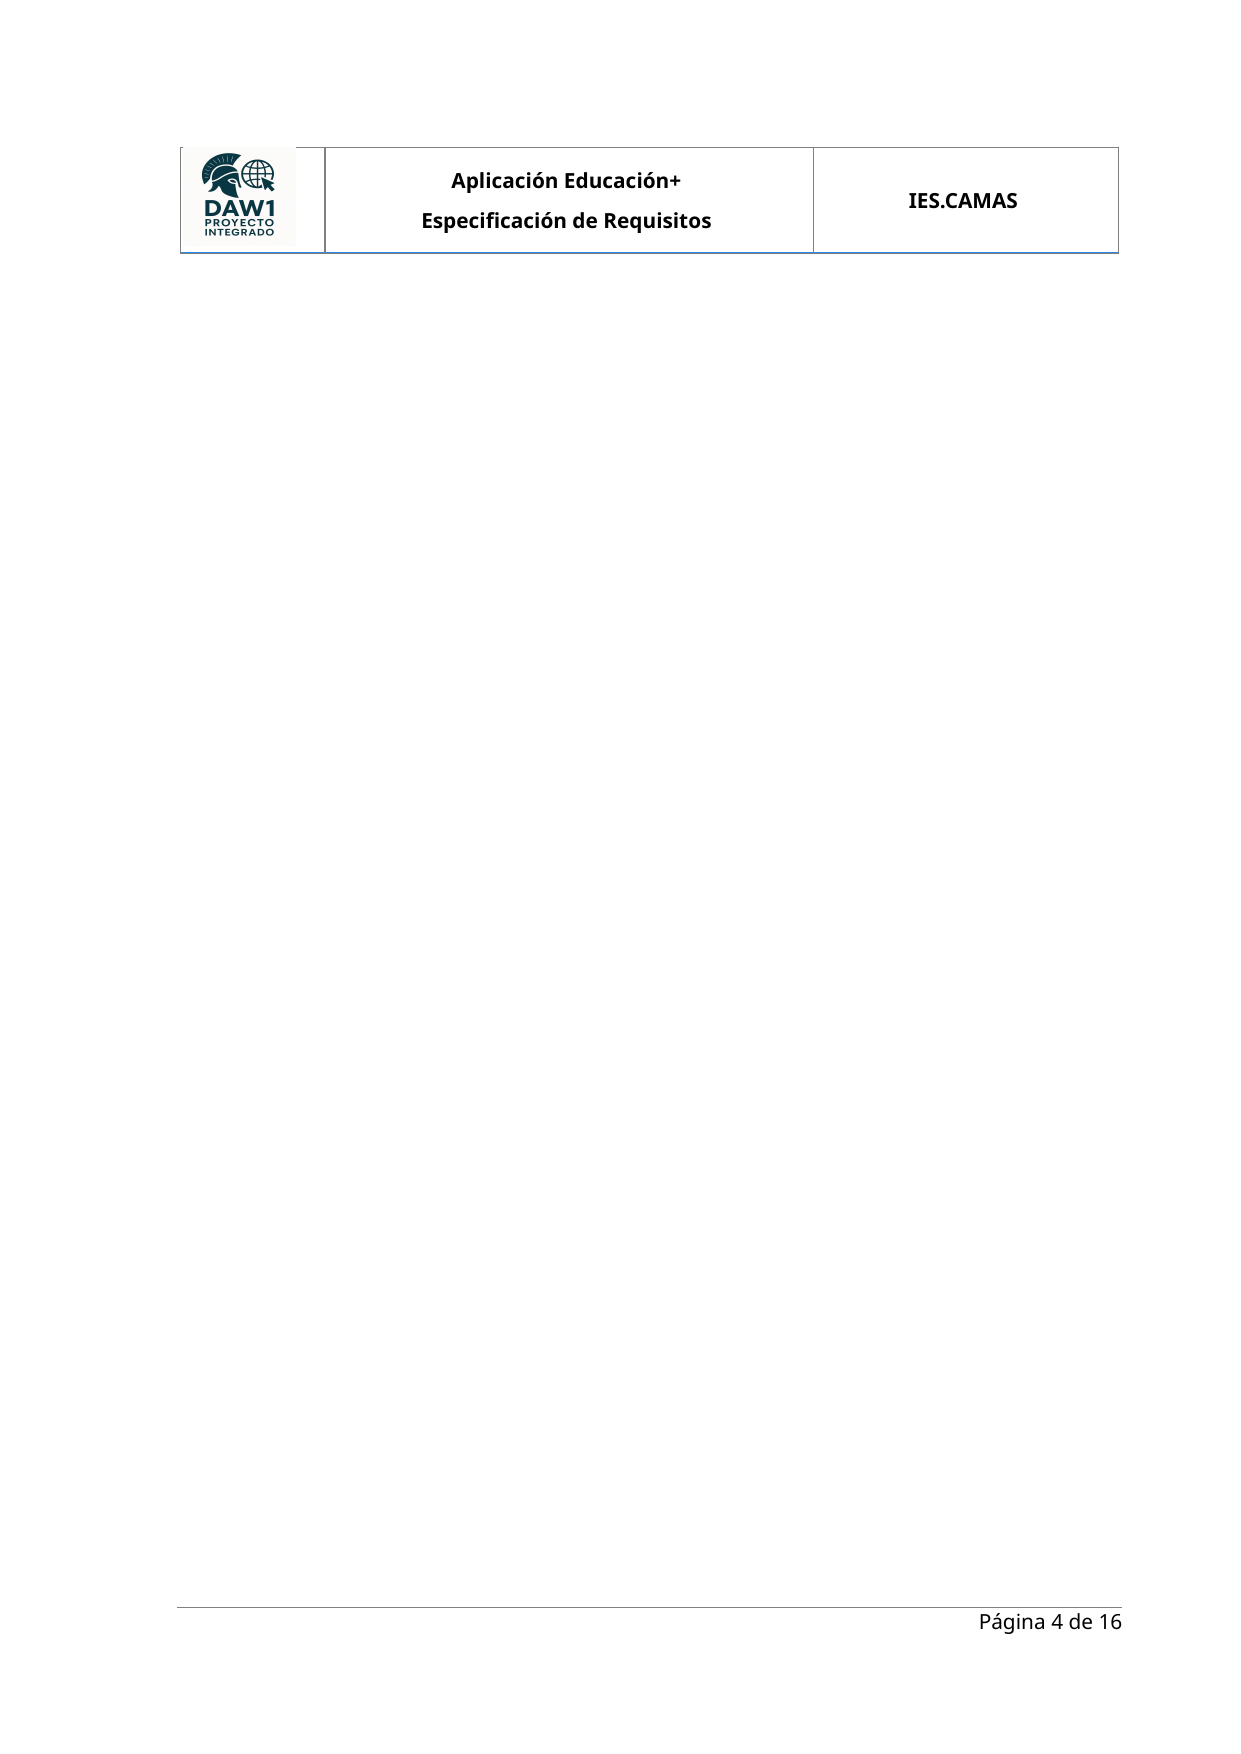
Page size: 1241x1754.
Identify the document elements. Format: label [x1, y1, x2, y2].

picture [183, 147, 296, 246]
